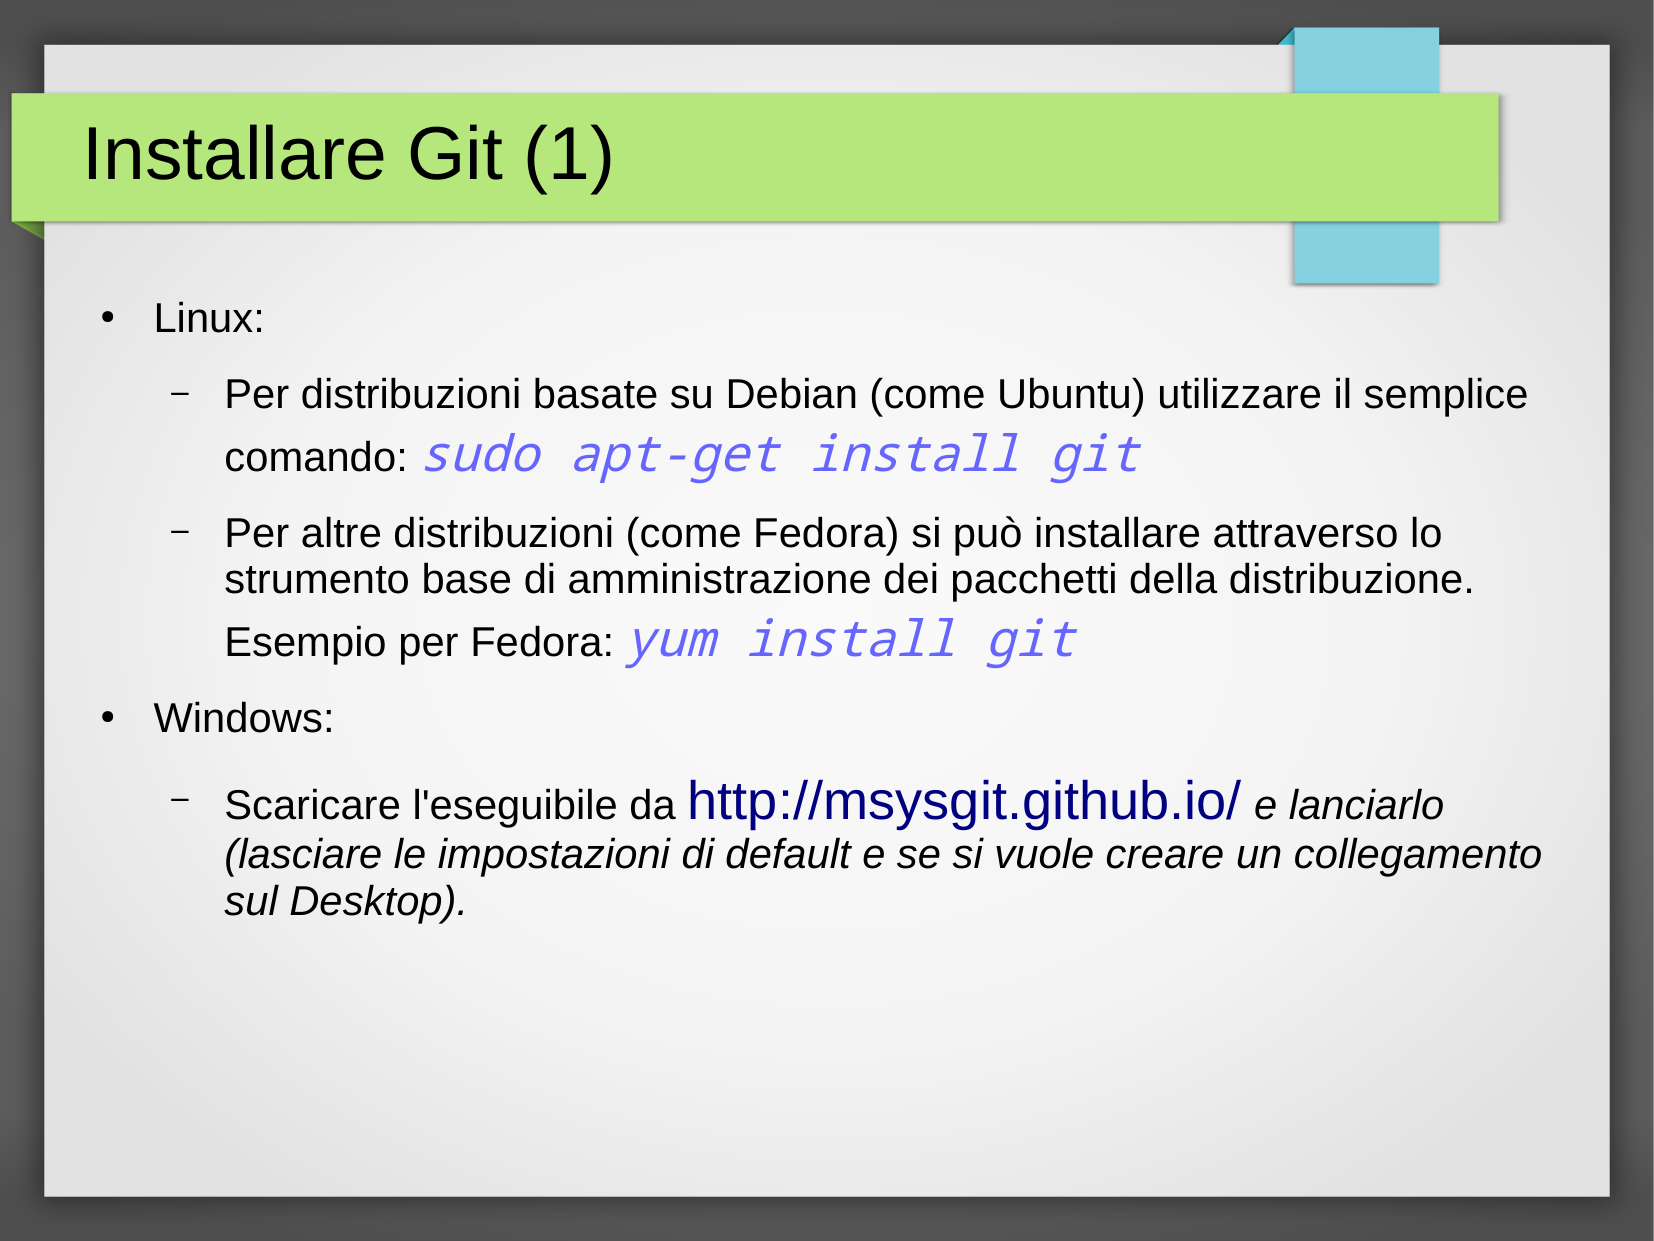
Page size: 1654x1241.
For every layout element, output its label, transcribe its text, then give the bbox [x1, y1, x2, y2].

list Linux: Per distribuzioni basate su Debian (come Ubuntu) utilizzare il semplice comando: sudo apt-get install git Per altre distribuzioni (come Fedora) si può installare attraverso lo strumento base di amministrazione dei pacchetti della distribuzione. Esempio per Fedora: yum install git Windows: Scaricare l'eseguibile da http://msysgit.github.io/ e lanciarlo (lasciare le impostazioni di default e se si vuole creare un collegamento sul Desktop). [82, 295, 1571, 1015]
picture [0, 0, 1654, 1241]
title Installare Git (1) [82, 94, 1264, 213]
